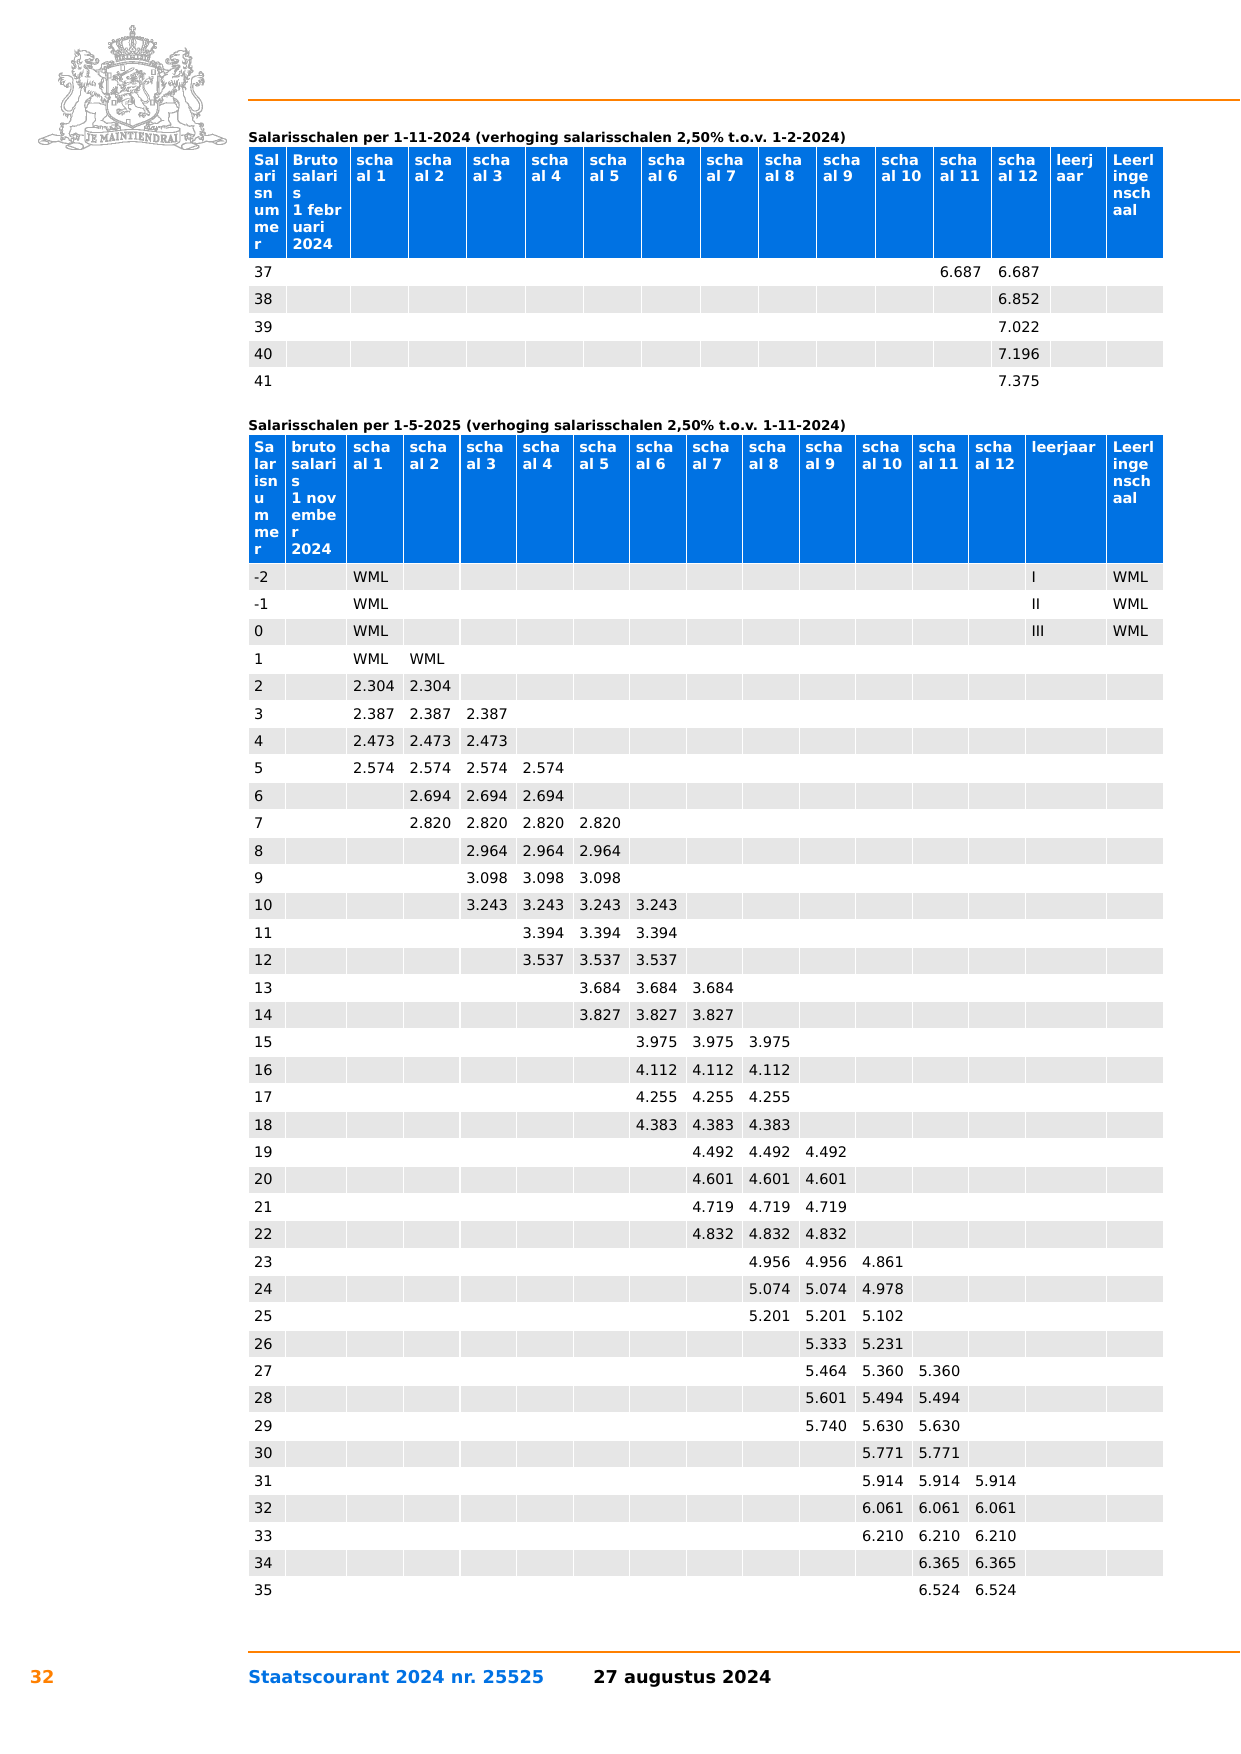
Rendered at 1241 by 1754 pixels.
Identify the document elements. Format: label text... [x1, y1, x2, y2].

table_cell [517, 1002, 573, 1028]
table_cell [800, 920, 855, 946]
table_cell [687, 948, 742, 974]
table_cell [856, 728, 912, 754]
table_cell [517, 646, 573, 672]
table_cell 31 [249, 1468, 285, 1494]
table_cell [856, 646, 912, 672]
table_cell 40 [249, 341, 286, 367]
table_cell [404, 1276, 459, 1302]
table_cell [1051, 314, 1106, 340]
table_cell [856, 783, 912, 809]
table_cell 9 [249, 865, 285, 892]
table_cell [1026, 1194, 1106, 1220]
table_cell 4.601 [800, 1167, 855, 1193]
table_cell [461, 948, 516, 974]
table_cell [913, 1276, 968, 1302]
table_cell 4 [249, 728, 285, 754]
table_cell [1107, 756, 1163, 782]
table_cell [1026, 975, 1106, 1001]
table_cell [856, 1057, 912, 1083]
table_cell [1026, 646, 1163, 672]
table_cell [1026, 810, 1106, 837]
table_cell [876, 286, 933, 313]
table_cell 18 [249, 1112, 285, 1138]
table_cell [934, 314, 991, 340]
table_cell [687, 756, 742, 782]
table_cell [404, 838, 459, 864]
table_cell [574, 1386, 629, 1412]
table_cell [630, 1194, 686, 1220]
table_cell [934, 286, 991, 313]
table_cell [759, 259, 816, 285]
table_cell [574, 1441, 629, 1467]
table_cell [969, 783, 1025, 809]
table_cell [347, 975, 403, 1001]
table_cell [687, 1495, 742, 1522]
table_cell [286, 1331, 346, 1357]
table_cell [743, 756, 799, 782]
table_cell [347, 1413, 403, 1439]
table_cell 3.098 [461, 865, 516, 892]
table_cell [743, 865, 799, 892]
table_cell -1 [249, 591, 285, 618]
table_cell 4.832 [687, 1221, 742, 1248]
table_cell 4.112 [687, 1057, 742, 1083]
table_cell [856, 1139, 912, 1166]
table_cell [461, 591, 516, 618]
table_cell schaal 8 [743, 435, 799, 563]
table_cell -2 [249, 564, 285, 590]
table_cell [409, 286, 466, 313]
table_cell [286, 810, 346, 837]
table_cell [1026, 1358, 1106, 1385]
table_cell [913, 674, 968, 700]
table_cell 5.074 [743, 1276, 799, 1302]
table_cell [517, 1358, 573, 1385]
table_cell [743, 591, 799, 618]
table_cell [800, 865, 855, 892]
table_cell [351, 369, 408, 395]
table_cell [969, 564, 1025, 590]
table_cell [517, 1495, 573, 1522]
table_cell [461, 1194, 516, 1220]
table_cell [286, 701, 346, 727]
table_cell 5.494 [856, 1386, 912, 1412]
table_cell [969, 1057, 1025, 1083]
table_cell [526, 286, 583, 313]
table_cell [1051, 286, 1106, 313]
table_cell [743, 838, 799, 864]
table_cell 3.684 [630, 975, 686, 1001]
table_cell [687, 591, 742, 618]
table_cell 4.255 [687, 1084, 742, 1111]
table_cell [856, 619, 912, 645]
table_cell 1 [249, 646, 285, 672]
table_cell [1107, 1578, 1163, 1604]
table_cell 5 [249, 756, 285, 782]
table_cell 20 [249, 1167, 285, 1193]
table_cell [467, 286, 525, 313]
table_cell 5.074 [800, 1276, 855, 1302]
table_cell [913, 564, 968, 590]
table_cell [461, 1084, 516, 1111]
table_cell [404, 1304, 459, 1330]
table_cell [856, 920, 912, 946]
table_cell 2.304 [347, 674, 403, 700]
table_cell [517, 674, 573, 700]
table_cell [743, 1441, 799, 1467]
table_cell 4.601 [687, 1167, 742, 1193]
table_cell [517, 1550, 573, 1576]
table_cell [584, 259, 641, 285]
table_cell 3.975 [743, 1030, 799, 1056]
table_cell [913, 728, 968, 754]
table_cell [743, 646, 799, 672]
table_cell [286, 1550, 346, 1576]
table_cell [817, 341, 875, 367]
table_cell schaal 12 [992, 147, 1050, 258]
table_cell [800, 1468, 855, 1494]
table_cell 5.201 [743, 1304, 799, 1330]
table_cell [1107, 1441, 1163, 1467]
table_cell [351, 259, 408, 285]
table_cell 2.694 [517, 783, 573, 809]
table_cell 27 [249, 1358, 285, 1385]
table_cell [856, 1112, 912, 1138]
table_cell [347, 838, 403, 864]
table_cell [969, 1084, 1025, 1111]
table_cell [574, 1468, 629, 1494]
table_cell [461, 1523, 516, 1549]
table_cell [913, 948, 968, 974]
table_cell 38 [249, 286, 286, 313]
table_cell [856, 1550, 912, 1576]
table_cell [969, 1304, 1025, 1330]
table_cell II [1026, 591, 1106, 618]
table_cell [517, 975, 573, 1001]
table_cell 4.601 [743, 1167, 799, 1193]
table_cell [517, 1057, 573, 1083]
table_cell [743, 674, 799, 700]
table_cell [517, 1194, 573, 1220]
table_cell [1026, 783, 1106, 809]
table_cell [574, 646, 629, 672]
table_cell [1107, 369, 1163, 395]
table_cell [1107, 1386, 1163, 1412]
table_cell [687, 1386, 742, 1412]
table_cell [856, 865, 912, 892]
table_cell 4.832 [800, 1221, 855, 1248]
table_cell 6.852 [992, 286, 1050, 313]
table_cell [800, 1523, 855, 1549]
table_cell [404, 865, 459, 892]
table_cell [743, 1413, 799, 1439]
table_cell [1026, 1331, 1106, 1357]
table_cell [969, 893, 1025, 919]
table_cell 24 [249, 1276, 285, 1302]
table_cell 6.061 [913, 1495, 968, 1522]
table_cell [913, 646, 968, 672]
table_cell [404, 1030, 459, 1056]
table_cell [404, 1139, 459, 1166]
table_cell [934, 369, 991, 395]
table_cell 14 [249, 1002, 285, 1028]
table_cell [743, 783, 799, 809]
table_cell [687, 1413, 742, 1439]
table_cell [759, 314, 816, 340]
table_cell [913, 865, 968, 892]
table_cell [526, 259, 583, 285]
table_cell [687, 838, 742, 864]
table_cell 4.719 [687, 1194, 742, 1220]
table_cell [687, 1331, 742, 1357]
table_cell [574, 1221, 629, 1248]
table_cell [969, 1167, 1025, 1193]
table_cell [461, 619, 516, 645]
table_cell 4.719 [800, 1194, 855, 1220]
table_cell [574, 1112, 629, 1138]
table_cell [969, 701, 1025, 727]
table_cell [856, 948, 912, 974]
table_cell 2.473 [461, 728, 516, 754]
table_cell [969, 1030, 1025, 1056]
table_cell [1026, 756, 1106, 782]
table_cell [817, 314, 875, 340]
table_cell [287, 341, 350, 367]
table_cell [687, 1358, 742, 1385]
table_cell 2.473 [404, 728, 459, 754]
table_cell [1026, 1495, 1106, 1522]
table_cell [1026, 1139, 1106, 1166]
table_cell 21 [249, 1194, 285, 1220]
table_cell [913, 810, 968, 837]
table_cell [687, 646, 742, 672]
table_cell Leerlingenschaal [1107, 147, 1163, 258]
table_cell [287, 369, 350, 395]
table_cell [743, 810, 799, 837]
table_cell schaal 9 [817, 147, 875, 258]
table_cell [574, 1057, 629, 1083]
table_cell 3.243 [574, 893, 629, 919]
table_cell [286, 1441, 346, 1467]
table_cell [1107, 286, 1163, 313]
table_cell [800, 1578, 855, 1604]
table_cell 4.383 [630, 1112, 686, 1138]
table_cell 4.719 [743, 1194, 799, 1220]
table_cell [461, 1249, 516, 1275]
table_cell [630, 756, 686, 782]
table_cell [743, 1468, 799, 1494]
table_cell [687, 810, 742, 837]
table_cell [1026, 1167, 1106, 1193]
table_cell [1026, 1030, 1106, 1056]
table_cell [461, 1358, 516, 1385]
table_cell 5.494 [913, 1386, 968, 1412]
table_cell 6.524 [969, 1578, 1025, 1604]
table_cell [630, 1221, 686, 1248]
table_cell [701, 314, 758, 340]
table_cell [856, 1194, 912, 1220]
table_cell [800, 701, 855, 727]
table_cell 3 [249, 701, 285, 727]
table_cell [876, 341, 933, 367]
table_cell 3.537 [517, 948, 573, 974]
table_cell 11 [249, 920, 285, 946]
table_cell [759, 341, 816, 367]
table_cell [584, 341, 641, 367]
table_cell [701, 286, 758, 313]
table_cell [461, 1441, 516, 1467]
table_cell [913, 701, 968, 727]
table_cell [517, 1468, 573, 1494]
table_cell 3.098 [574, 865, 629, 892]
table_cell [526, 369, 583, 395]
table_cell [630, 701, 686, 727]
table_cell [286, 948, 346, 974]
table_cell schaal 1 [351, 147, 408, 258]
table_cell [687, 1578, 742, 1604]
table_cell schaal 6 [630, 435, 686, 563]
table_cell [517, 1276, 573, 1302]
table_cell [630, 1495, 686, 1522]
table_cell [913, 783, 968, 809]
table_cell [969, 920, 1025, 946]
table_cell [404, 619, 459, 645]
table_cell 34 [249, 1550, 285, 1576]
table_cell [286, 975, 346, 1001]
table_cell [1107, 975, 1163, 1001]
table_cell [584, 369, 641, 395]
table_cell [286, 1167, 346, 1193]
table_cell [800, 1550, 855, 1576]
table_cell 4.255 [743, 1084, 799, 1111]
table_cell [517, 1441, 573, 1467]
table_cell [876, 369, 933, 395]
table_cell schaal 3 [461, 435, 516, 563]
table_cell [800, 674, 855, 700]
table_cell [969, 1358, 1025, 1385]
table_cell [743, 948, 799, 974]
table_cell 3.975 [630, 1030, 686, 1056]
table_cell [743, 1523, 799, 1549]
table_cell [630, 810, 686, 837]
table_cell [1026, 948, 1106, 974]
table_cell [517, 1112, 573, 1138]
table_cell [1026, 1550, 1106, 1576]
table_cell 3.537 [574, 948, 629, 974]
table_cell [286, 865, 346, 892]
table_cell [687, 1276, 742, 1302]
table_cell [1107, 1194, 1163, 1220]
table_cell [800, 564, 855, 590]
table_cell [969, 948, 1025, 974]
table_cell [347, 1550, 403, 1576]
table_cell I [1026, 564, 1106, 590]
table_cell 2 [249, 674, 285, 700]
table_cell [286, 1139, 346, 1166]
table_cell [517, 1413, 573, 1439]
table_cell 22 [249, 1221, 285, 1248]
table_cell [1107, 674, 1163, 700]
table_cell [687, 783, 742, 809]
table_cell [584, 286, 641, 313]
table_cell [630, 591, 686, 618]
table_cell 6.210 [969, 1523, 1025, 1549]
table_cell [800, 646, 855, 672]
table_cell 7.022 [992, 314, 1050, 340]
table_cell 37 [249, 259, 286, 285]
table_cell [286, 1030, 346, 1056]
table_cell [1107, 1331, 1163, 1357]
table_cell 2.387 [404, 701, 459, 727]
table_cell [1107, 1221, 1163, 1248]
table_cell [1107, 1249, 1163, 1275]
table_cell [467, 259, 525, 285]
table_cell [630, 1550, 686, 1576]
table_cell [800, 1002, 855, 1028]
table_cell 5.464 [800, 1358, 855, 1385]
table_cell [574, 1030, 629, 1056]
table_cell 6.687 [992, 259, 1050, 285]
table_cell 5.771 [913, 1441, 968, 1467]
table_cell 28 [249, 1386, 285, 1412]
table_cell [800, 1495, 855, 1522]
table_cell [1026, 1441, 1106, 1467]
table_cell [701, 369, 758, 395]
table_cell schaal 2 [404, 435, 459, 563]
table_cell [856, 564, 912, 590]
table_cell [856, 756, 912, 782]
table_cell [1026, 701, 1106, 727]
table_cell [743, 1331, 799, 1357]
table_cell [1107, 783, 1163, 809]
table_cell [287, 314, 350, 340]
table_cell 5.601 [800, 1386, 855, 1412]
table_cell [1026, 1221, 1106, 1248]
table_cell [800, 1084, 855, 1111]
table_cell 4.255 [630, 1084, 686, 1111]
table_cell WML [347, 646, 403, 672]
table_cell 3.394 [517, 920, 573, 946]
table_cell [517, 1523, 573, 1549]
table_cell 4.492 [743, 1139, 799, 1166]
table_cell 6 [249, 783, 285, 809]
table_cell [404, 1386, 459, 1412]
table_cell [969, 728, 1025, 754]
table_cell [287, 259, 350, 285]
table_cell [404, 1057, 459, 1083]
table_cell 0 [249, 619, 285, 645]
table_cell [856, 893, 912, 919]
table_cell 2.574 [404, 756, 459, 782]
table_cell 33 [249, 1523, 285, 1549]
table_cell 6.061 [856, 1495, 912, 1522]
table_cell 2.574 [461, 756, 516, 782]
table_cell [404, 1002, 459, 1028]
table_cell [286, 756, 346, 782]
table_cell [517, 1139, 573, 1166]
table_cell [913, 838, 968, 864]
table_cell 3.684 [687, 975, 742, 1001]
table_cell [404, 1358, 459, 1385]
table_cell [574, 1167, 629, 1193]
table_cell [1107, 701, 1163, 727]
table_cell [404, 920, 459, 946]
table_cell [526, 341, 583, 367]
table_cell Salarisnummer [249, 147, 286, 258]
table_cell [574, 783, 629, 809]
table_cell [856, 701, 912, 727]
table_cell [404, 948, 459, 974]
table_cell [642, 341, 700, 367]
table_cell [969, 810, 1025, 837]
table_cell [461, 1304, 516, 1330]
table_cell [517, 1167, 573, 1193]
table_cell [687, 1523, 742, 1549]
table_cell WML [1107, 564, 1163, 590]
table_cell [461, 1495, 516, 1522]
table_cell [404, 1194, 459, 1220]
table_cell 4.956 [743, 1249, 799, 1275]
table_cell [286, 893, 346, 919]
table_cell 3.394 [630, 920, 686, 946]
table_cell [969, 1221, 1025, 1248]
table_cell schaal 3 [467, 147, 525, 258]
table_cell schaal 5 [574, 435, 629, 563]
table_cell [1026, 1523, 1106, 1549]
table_cell 6.210 [913, 1523, 968, 1549]
table_cell [969, 646, 1025, 672]
table_cell [286, 838, 346, 864]
table_cell [286, 619, 346, 645]
table_cell [1107, 810, 1163, 837]
table_cell 26 [249, 1331, 285, 1357]
table_cell [800, 1030, 855, 1056]
table_cell [817, 286, 875, 313]
table_cell schaal 8 [759, 147, 816, 258]
table_cell [743, 701, 799, 727]
table_cell [856, 1030, 912, 1056]
table_cell [286, 1578, 346, 1604]
table_cell [347, 1057, 403, 1083]
table_cell [351, 314, 408, 340]
table_cell [913, 619, 968, 645]
table_cell 5.740 [800, 1413, 855, 1439]
table_cell 25 [249, 1304, 285, 1330]
table_cell [347, 1358, 403, 1385]
table_cell [743, 975, 799, 1001]
table_cell [800, 975, 855, 1001]
table_cell [404, 1221, 459, 1248]
table_cell 2.820 [574, 810, 629, 837]
table_cell 2.574 [347, 756, 403, 782]
table_cell [574, 1084, 629, 1111]
table_cell [347, 1276, 403, 1302]
table_cell [913, 1331, 968, 1357]
table_cell [687, 564, 742, 590]
table_cell [969, 1386, 1025, 1412]
table_cell [1107, 838, 1163, 864]
table_cell [286, 1002, 346, 1028]
table_cell [800, 893, 855, 919]
table_cell [913, 756, 968, 782]
table_cell [347, 1441, 403, 1467]
table_cell 10 [249, 893, 285, 919]
table_cell 39 [249, 314, 286, 340]
table_cell 3.684 [574, 975, 629, 1001]
table_cell [687, 619, 742, 645]
table_cell leerjaar [1026, 435, 1106, 563]
table_cell 2.964 [517, 838, 573, 864]
table_cell 7 [249, 810, 285, 837]
table_cell [969, 674, 1025, 700]
table_cell schaal 12 [969, 435, 1025, 563]
table_cell [1107, 1495, 1163, 1522]
table_cell [351, 286, 408, 313]
table_cell 3.827 [630, 1002, 686, 1028]
table_cell [687, 893, 742, 919]
table_cell [409, 369, 466, 395]
table_cell [467, 341, 525, 367]
table_cell [969, 1002, 1025, 1028]
table_cell schaal 11 [934, 147, 991, 258]
table_cell [404, 1249, 459, 1275]
table_cell [1051, 259, 1106, 285]
table_cell [856, 838, 912, 864]
table_cell [876, 314, 933, 340]
table_cell [856, 591, 912, 618]
table_cell schaal 11 [913, 435, 968, 563]
table_cell 2.304 [404, 674, 459, 700]
table_cell [404, 1441, 459, 1467]
table_cell [630, 1358, 686, 1385]
table_cell [743, 564, 799, 590]
table_cell 19 [249, 1139, 285, 1166]
table_cell 32 [249, 1495, 285, 1522]
table_cell [969, 1139, 1025, 1166]
table_cell [1107, 1139, 1163, 1166]
table_cell [517, 1304, 573, 1330]
table_cell schaal 1 [347, 435, 403, 563]
table_cell [1107, 1112, 1163, 1138]
table_cell [347, 1468, 403, 1494]
table_cell [574, 701, 629, 727]
table_cell 5.102 [856, 1304, 912, 1330]
table_cell 13 [249, 975, 285, 1001]
table_cell [404, 1084, 459, 1111]
table_cell WML [1107, 591, 1163, 618]
table_cell [574, 728, 629, 754]
table_cell [800, 619, 855, 645]
table_cell [913, 1084, 968, 1111]
table_cell [467, 314, 525, 340]
table_cell 5.630 [913, 1413, 968, 1439]
table_cell [517, 1221, 573, 1248]
table_cell [817, 259, 875, 285]
table_cell 2.964 [574, 838, 629, 864]
table_cell [1026, 1112, 1106, 1138]
table_cell [759, 286, 816, 313]
table_cell [347, 1139, 403, 1166]
table_cell [286, 1413, 346, 1439]
table_cell [286, 1221, 346, 1248]
table_cell [913, 1249, 968, 1275]
table_cell [743, 1358, 799, 1385]
table_cell [409, 314, 466, 340]
table_cell [574, 591, 629, 618]
table_cell [743, 1386, 799, 1412]
table_cell [351, 341, 408, 367]
table_cell [1107, 1084, 1163, 1111]
table_cell [1107, 1304, 1163, 1330]
table_cell [1026, 1386, 1106, 1412]
table_cell [404, 1550, 459, 1576]
table_cell [461, 1578, 516, 1604]
table_cell [630, 646, 686, 672]
table_cell 4.861 [856, 1249, 912, 1275]
table_cell [347, 1331, 403, 1357]
table_cell [856, 1084, 912, 1111]
table_cell [913, 1002, 968, 1028]
table_cell [467, 369, 525, 395]
table_cell [461, 1386, 516, 1412]
table_cell 17 [249, 1084, 285, 1111]
table_cell [347, 948, 403, 974]
table_cell [461, 1221, 516, 1248]
table_cell [913, 1304, 968, 1330]
table_cell schaal 10 [856, 435, 912, 563]
table_cell [287, 286, 350, 313]
table_cell [1107, 1468, 1163, 1494]
table_cell [574, 1276, 629, 1302]
table_cell 3.827 [687, 1002, 742, 1028]
table_cell schaal 6 [642, 147, 700, 258]
table_cell brutosalaris 1 november 2024 [286, 435, 346, 563]
table_cell [969, 619, 1025, 645]
table_cell 4.112 [743, 1057, 799, 1083]
table_cell 5.630 [856, 1413, 912, 1439]
table_cell [517, 1578, 573, 1604]
table_cell [517, 1386, 573, 1412]
table_cell 2.820 [461, 810, 516, 837]
table_cell [347, 1167, 403, 1193]
table_cell 5.360 [856, 1358, 912, 1385]
table_cell [800, 783, 855, 809]
table_cell [630, 1523, 686, 1549]
table_cell [404, 1578, 459, 1604]
table_cell [630, 674, 686, 700]
table_cell WML [347, 564, 403, 590]
table_cell [1026, 920, 1106, 946]
table_cell [630, 1468, 686, 1494]
table_cell [1051, 369, 1106, 395]
table_cell 5.231 [856, 1331, 912, 1357]
table_cell [642, 286, 700, 313]
picture [38, 25, 227, 150]
table_cell [856, 1578, 912, 1604]
table_cell [642, 314, 700, 340]
table_cell 2.694 [461, 783, 516, 809]
table_cell [687, 1249, 742, 1275]
table_cell [969, 1441, 1025, 1467]
table_cell schaal 7 [701, 147, 758, 258]
table_cell [642, 259, 700, 285]
table_cell [347, 1030, 403, 1056]
table_cell [743, 1578, 799, 1604]
table_cell [856, 1221, 912, 1248]
table_cell [1026, 1084, 1106, 1111]
table_cell [687, 728, 742, 754]
table_cell 41 [249, 369, 286, 395]
table_cell [517, 591, 573, 618]
table_cell [743, 893, 799, 919]
table_cell [574, 619, 629, 645]
table_cell [969, 1112, 1025, 1138]
table_cell [1026, 1249, 1106, 1275]
table_cell [800, 1057, 855, 1083]
table_cell [347, 1386, 403, 1412]
table_cell 3.098 [517, 865, 573, 892]
table_cell [759, 369, 816, 395]
table_cell [630, 865, 686, 892]
table_cell [856, 810, 912, 837]
table_cell 35 [249, 1578, 285, 1604]
table_cell 15 [249, 1030, 285, 1056]
table_cell [574, 1331, 629, 1357]
table_cell [630, 1441, 686, 1467]
table_cell 3.975 [687, 1030, 742, 1056]
table_cell [347, 865, 403, 892]
table_cell [1026, 674, 1106, 700]
table_cell [1107, 948, 1163, 974]
table_cell [913, 1057, 968, 1083]
table_cell WML [347, 591, 403, 618]
table_cell [574, 1358, 629, 1385]
table_cell [517, 619, 573, 645]
table_cell [1107, 865, 1163, 892]
table_cell [969, 975, 1025, 1001]
table_cell [574, 1194, 629, 1220]
table_cell schaal 4 [517, 435, 573, 563]
table_cell 6.687 [934, 259, 991, 285]
table_cell [1107, 1002, 1163, 1028]
table_cell [461, 1167, 516, 1193]
table_cell [517, 564, 573, 590]
table_cell [913, 920, 968, 946]
table_cell [286, 728, 346, 754]
table_cell [969, 756, 1025, 782]
table_cell [630, 1167, 686, 1193]
table_cell III [1026, 619, 1106, 645]
table_cell [461, 920, 516, 946]
table_cell 5.333 [800, 1331, 855, 1357]
table_cell [630, 1578, 686, 1604]
table_cell [461, 1276, 516, 1302]
table_cell [286, 1358, 346, 1385]
table_cell [286, 1386, 346, 1412]
table_cell [743, 728, 799, 754]
table_cell 4.383 [687, 1112, 742, 1138]
table_cell [913, 1030, 968, 1056]
table_cell [574, 1523, 629, 1549]
table_cell schaal 5 [584, 147, 641, 258]
table_cell 23 [249, 1249, 285, 1275]
table_cell [1107, 341, 1163, 367]
table_cell [856, 1167, 912, 1193]
table_cell [800, 1441, 855, 1467]
table_cell 3.243 [461, 893, 516, 919]
table_cell [574, 756, 629, 782]
table_cell [404, 975, 459, 1001]
table_cell [461, 1468, 516, 1494]
table_cell [1026, 865, 1106, 892]
table_cell [286, 1523, 346, 1549]
table_cell 4.383 [743, 1112, 799, 1138]
table_cell 5.914 [969, 1468, 1025, 1494]
table_cell [347, 1578, 403, 1604]
table_cell [913, 1221, 968, 1248]
table_cell [286, 1304, 346, 1330]
table_cell [687, 701, 742, 727]
table_cell [461, 1331, 516, 1357]
table_cell [934, 341, 991, 367]
table_cell 6.210 [856, 1523, 912, 1549]
table_cell 29 [249, 1413, 285, 1439]
table_cell [1107, 1030, 1163, 1056]
table_cell [286, 564, 346, 590]
table_cell [404, 1413, 459, 1439]
table_cell 2.964 [461, 838, 516, 864]
table_cell [913, 591, 968, 618]
table_cell [1026, 1002, 1106, 1028]
table_cell [461, 1550, 516, 1576]
table_cell [969, 1413, 1025, 1439]
table_cell 3.243 [517, 893, 573, 919]
table_cell [404, 591, 459, 618]
table_cell [461, 1139, 516, 1166]
table_cell [969, 1194, 1025, 1220]
table_cell WML [404, 646, 459, 672]
table_cell [913, 1112, 968, 1138]
table_cell [969, 1276, 1025, 1302]
table_cell [574, 1550, 629, 1576]
table_cell 3.243 [630, 893, 686, 919]
table_cell [630, 1249, 686, 1275]
table_cell [404, 1167, 459, 1193]
table_cell [404, 1523, 459, 1549]
table_cell [347, 1084, 403, 1111]
table_cell 4.492 [800, 1139, 855, 1166]
table_cell [743, 1550, 799, 1576]
table_cell [1107, 728, 1163, 754]
table_cell [800, 948, 855, 974]
table_cell [1026, 893, 1106, 919]
table_cell [409, 341, 466, 367]
table_cell [1107, 259, 1163, 285]
table_cell 5.201 [800, 1304, 855, 1330]
table_cell [347, 810, 403, 837]
table_cell [1107, 1358, 1163, 1385]
table_cell schaal 9 [800, 435, 855, 563]
table_cell 2.387 [347, 701, 403, 727]
table_cell [913, 1139, 968, 1166]
table_cell [800, 591, 855, 618]
table_cell [347, 920, 403, 946]
table_cell 4.832 [743, 1221, 799, 1248]
table_cell [286, 920, 346, 946]
table_cell [800, 810, 855, 837]
table_cell [687, 1304, 742, 1330]
table_cell schaal 4 [526, 147, 583, 258]
table_cell [913, 1167, 968, 1193]
table_cell [461, 1030, 516, 1056]
table_cell [286, 1249, 346, 1275]
table_cell [347, 1304, 403, 1330]
table_cell [517, 1249, 573, 1275]
table_cell 12 [249, 948, 285, 974]
table_cell [642, 369, 700, 395]
table_cell [286, 1495, 346, 1522]
table_cell WML [347, 619, 403, 645]
table_cell [1107, 893, 1163, 919]
table_cell 2.820 [404, 810, 459, 837]
table_cell [461, 975, 516, 1001]
table_cell [461, 1413, 516, 1439]
table_cell 6.524 [913, 1578, 968, 1604]
table_cell [856, 674, 912, 700]
table_cell [286, 1468, 346, 1494]
table_cell [286, 674, 346, 700]
table_cell [347, 1523, 403, 1549]
table_cell 4.956 [800, 1249, 855, 1275]
table_cell [517, 701, 573, 727]
table_cell [1107, 1413, 1163, 1439]
table_cell WML [1107, 619, 1163, 645]
table_cell [687, 1441, 742, 1467]
table_cell 5.914 [913, 1468, 968, 1494]
table_cell [461, 1057, 516, 1083]
table_header Salarisschalen per 1-5-2025 (verhoging salarisschalen 2,50% t.o.v. 1-11-2024) [248, 418, 1163, 433]
table_cell 3.537 [630, 948, 686, 974]
table_cell [526, 314, 583, 340]
table_cell [913, 1194, 968, 1220]
table_cell [347, 1002, 403, 1028]
table_cell [743, 619, 799, 645]
table_cell 6.365 [969, 1550, 1025, 1576]
table_header Salarisschalen per 1-11-2024 (verhoging salarisschalen 2,50% t.o.v. 1-2-2024) [248, 130, 1163, 146]
table_cell [574, 1139, 629, 1166]
table_cell 2.820 [517, 810, 573, 837]
table_cell [969, 838, 1025, 864]
table_cell Salarisnummer [249, 435, 285, 563]
table_cell [1026, 1578, 1106, 1604]
table_cell [574, 564, 629, 590]
table_cell schaal 7 [687, 435, 742, 563]
table_cell [404, 1495, 459, 1522]
table_cell [630, 1139, 686, 1166]
table_cell [1107, 1523, 1163, 1549]
table_cell [743, 1495, 799, 1522]
table_cell 7.375 [992, 369, 1050, 395]
table_cell 5.360 [913, 1358, 968, 1385]
table_cell [574, 1413, 629, 1439]
table_cell [347, 1249, 403, 1275]
table_cell [630, 728, 686, 754]
table_cell [630, 783, 686, 809]
table_cell [1026, 1057, 1106, 1083]
table_cell [1107, 920, 1163, 946]
table_cell [743, 1002, 799, 1028]
table_cell 5.771 [856, 1441, 912, 1467]
table_cell [817, 369, 875, 395]
table_cell [286, 646, 346, 672]
table_cell [286, 591, 346, 618]
table_cell [461, 564, 516, 590]
table_cell [404, 564, 459, 590]
table_cell Brutosalaris 1 februari 2024 [287, 147, 350, 258]
table_cell [347, 1194, 403, 1220]
table_cell [630, 1331, 686, 1357]
table_cell [404, 893, 459, 919]
table_cell [574, 1304, 629, 1330]
table_cell schaal 10 [876, 147, 933, 258]
table_cell [969, 591, 1025, 618]
table_cell 8 [249, 838, 285, 864]
table_cell [856, 1002, 912, 1028]
table_cell [286, 1084, 346, 1111]
table_cell [630, 619, 686, 645]
table_cell [630, 1413, 686, 1439]
table_cell [1026, 728, 1106, 754]
table_cell [517, 1030, 573, 1056]
table_cell [1107, 1167, 1163, 1193]
table_cell [687, 865, 742, 892]
table_cell schaal 2 [409, 147, 466, 258]
table_cell [517, 1084, 573, 1111]
table_cell [286, 783, 346, 809]
table_cell [517, 728, 573, 754]
table_cell [286, 1276, 346, 1302]
table_cell [1107, 314, 1163, 340]
table_cell [1026, 1276, 1106, 1302]
table_cell [701, 341, 758, 367]
table_cell [1026, 1304, 1106, 1330]
table_cell [347, 1495, 403, 1522]
table_cell Leerlingenschaal [1107, 435, 1163, 563]
table_cell [856, 975, 912, 1001]
table_cell [1026, 838, 1106, 864]
table_cell [876, 259, 933, 285]
table_cell 2.574 [517, 756, 573, 782]
table_cell 6.365 [913, 1550, 968, 1576]
table_cell 2.694 [404, 783, 459, 809]
table_cell [347, 893, 403, 919]
table_cell 16 [249, 1057, 285, 1083]
table_cell [1107, 1550, 1163, 1576]
table_cell [404, 1468, 459, 1494]
table_cell [347, 1221, 403, 1248]
table_cell [1107, 1276, 1163, 1302]
table_cell 4.978 [856, 1276, 912, 1302]
table_cell [800, 838, 855, 864]
table_cell 3.827 [574, 1002, 629, 1028]
table_cell [347, 1112, 403, 1138]
table_cell [743, 920, 799, 946]
table_cell [517, 1331, 573, 1357]
table_cell [687, 674, 742, 700]
table_cell [913, 893, 968, 919]
table_cell [286, 1057, 346, 1083]
table_cell [404, 1331, 459, 1357]
table_cell [687, 1468, 742, 1494]
table_cell [461, 1002, 516, 1028]
table_cell [969, 865, 1025, 892]
table_cell 4.112 [630, 1057, 686, 1083]
table_cell [687, 1550, 742, 1576]
table_cell [1026, 1468, 1106, 1494]
table_cell [800, 1112, 855, 1138]
table_cell [1026, 1413, 1106, 1439]
table_cell [574, 1249, 629, 1275]
table_cell [461, 646, 516, 672]
table_cell [461, 1112, 516, 1138]
table_cell [574, 674, 629, 700]
table_cell 6.061 [969, 1495, 1025, 1522]
table_cell [630, 1304, 686, 1330]
table_cell [913, 975, 968, 1001]
table_cell [630, 564, 686, 590]
table_cell [630, 1276, 686, 1302]
table_cell [286, 1112, 346, 1138]
table_cell [574, 1495, 629, 1522]
table_cell 4.492 [687, 1139, 742, 1166]
table_cell [404, 1112, 459, 1138]
table_cell 2.473 [347, 728, 403, 754]
table_cell 7.196 [992, 341, 1050, 367]
table_cell [1051, 341, 1106, 367]
table_cell [687, 920, 742, 946]
table_cell leerjaar [1051, 147, 1106, 258]
table_cell [347, 783, 403, 809]
table_cell 30 [249, 1441, 285, 1467]
table_cell 5.914 [856, 1468, 912, 1494]
table_cell [969, 1331, 1025, 1357]
table_cell [701, 259, 758, 285]
table_cell [1107, 1057, 1163, 1083]
table_cell [630, 838, 686, 864]
table_cell [286, 1194, 346, 1220]
table_cell [574, 1578, 629, 1604]
table_cell 2.387 [461, 701, 516, 727]
table_cell [800, 728, 855, 754]
table_cell [461, 674, 516, 700]
table_cell [969, 1249, 1025, 1275]
table_cell [630, 1386, 686, 1412]
table_cell [584, 314, 641, 340]
table_cell 3.394 [574, 920, 629, 946]
table_cell [800, 756, 855, 782]
table_cell [409, 259, 466, 285]
